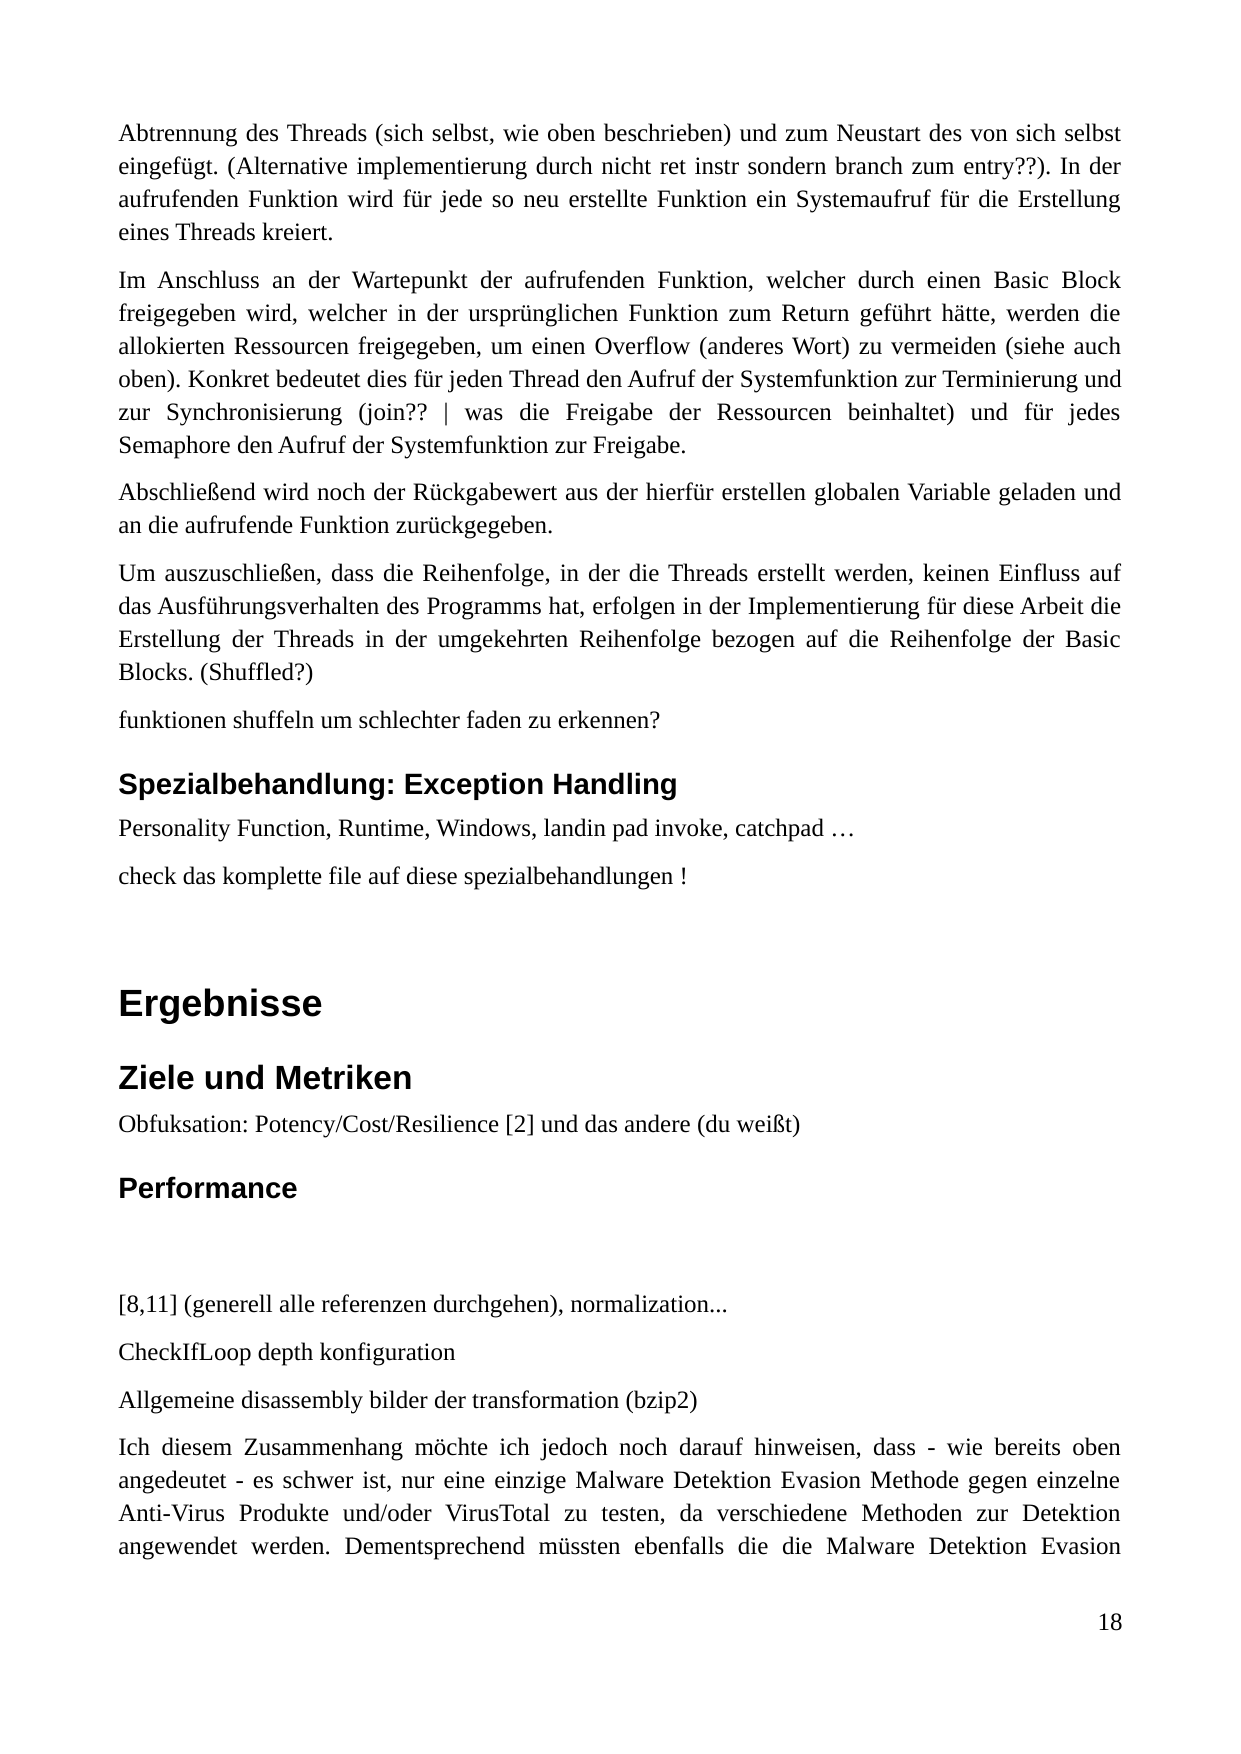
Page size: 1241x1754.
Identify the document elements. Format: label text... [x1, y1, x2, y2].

subtitle Ergebnisse [118, 981, 1122, 1025]
text CheckIfLoop depth konfiguration [118, 1337, 1122, 1366]
text Abschließend wird noch der Rückgabewert aus der hierfür erstellen globalen Variable geladen und an die aufrufende Funktion zurückgegeben. [118, 477, 1122, 539]
text Um auszuschließen, dass die Reihenfolge, in der die Threads erstellt werden, keinen Einfluss auf das Ausführungsverhalten des Programms hat, erfolgen in der Implementierung für diese Arbeit die Erstellung der Threads in der umgekehrten Reihenfolge bezogen auf die Reihenfolge der Basic Blocks. (Shuffled?) [118, 558, 1122, 686]
subtitle Ziele und Metriken [118, 1058, 1122, 1097]
text Im Anschluss an der Wartepunkt der aufrufenden Funktion, welcher durch einen Basic Block freigegeben wird, welcher in der ursprünglichen Funktion zum Return geführt hätte, werden die allokierten Ressourcen freigegeben, um einen Overflow (anderes Wort) zu vermeiden (siehe auch oben). Konkret bedeutet dies für jeden Thread den Aufruf der Systemfunktion zur Terminierung und zur Synchronisierung (join?? | was die Freigabe der Ressourcen beinhaltet) und für jedes Semaphore den Aufruf der Systemfunktion zur Freigabe. [118, 265, 1122, 459]
text Allgemeine disassembly bilder der transformation (bzip2) [118, 1385, 1122, 1413]
text check das komplette file auf diese spezialbehandlungen ! [118, 861, 1122, 889]
text Personality Function, Runtime, Windows, landin pad invoke, catchpad … [118, 813, 1122, 842]
text [8,11] (generell alle referenzen durchgehen), normalization... [118, 1289, 1122, 1318]
text Ich diesem Zusammenhang möchte ich jedoch noch darauf hinweisen, dass - wie bereits oben angedeutet - es schwer ist, nur eine einzige Malware Detektion Evasion Methode gegen einzelne Anti-Virus Produkte und/oder VirusTotal zu testen, da verschiedene Methoden zur Detektion angewendet werden. Dementsprechend müssten ebenfalls die die Malware Detektion Evasion [118, 1432, 1122, 1560]
subtitle Spezialbehandlung: Exception Handling [118, 767, 1122, 801]
text Obfuksation: Potency/Cost/Resilience [2] und das andere (du weißt) [118, 1109, 1122, 1138]
text Abtrennung des Threads (sich selbst, wie oben beschrieben) und zum Neustart des von sich selbst eingefügt. (Alternative implementierung durch nicht ret instr sondern branch zum entry??). In der aufrufenden Funktion wird für jede so neu erstellte Funktion ein Systemaufruf für die Erstellung eines Threads kreiert. [118, 118, 1122, 246]
text funktionen shuffeln um schlechter faden zu erkennen? [118, 705, 1122, 733]
subtitle Performance [118, 1171, 1122, 1205]
